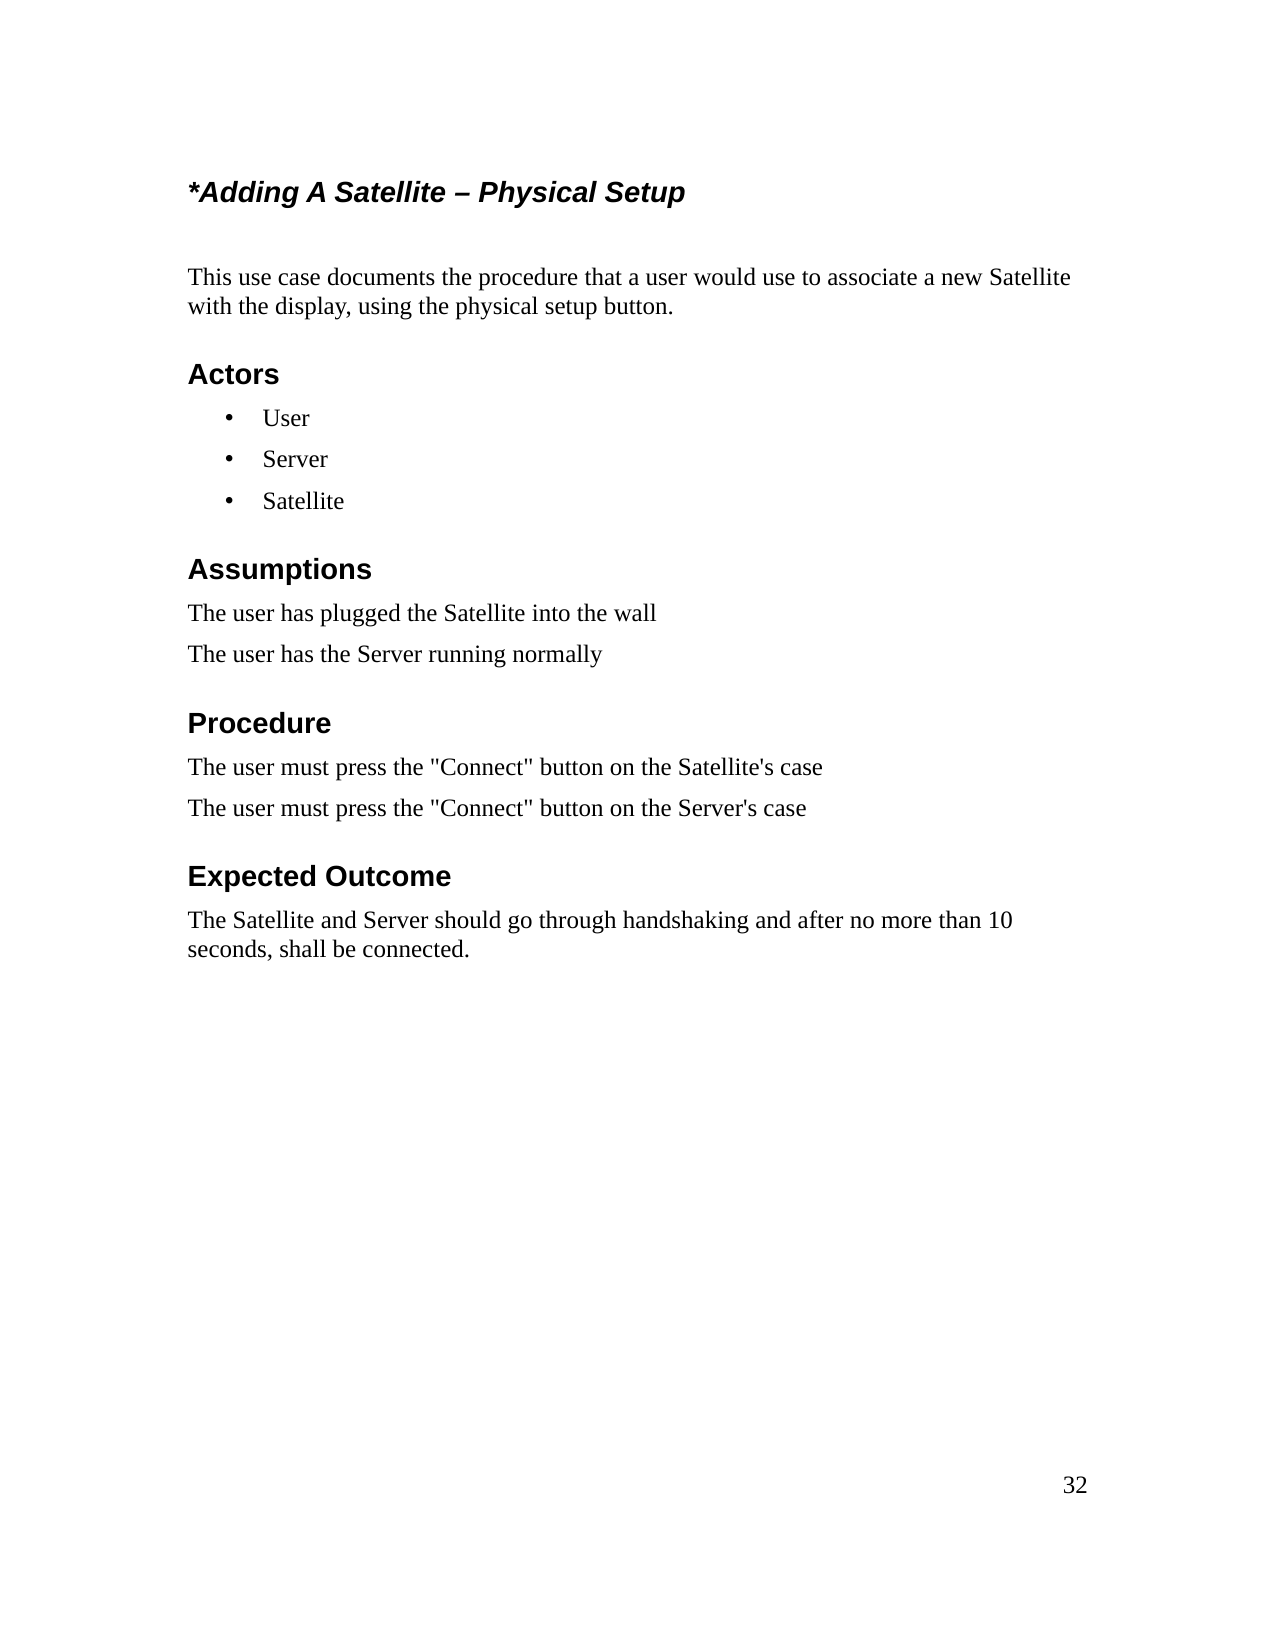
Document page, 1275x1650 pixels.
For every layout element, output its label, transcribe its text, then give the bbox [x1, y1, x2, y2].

text This use case documents the procedure that a user would use to associate a new Satellite with the display, using the physical setup button. [187, 262, 1087, 320]
subtitle Procedure [187, 706, 1087, 739]
list User [225, 403, 1087, 432]
list Satellite [225, 486, 1087, 514]
text The user has plugged the Satellite into the wall [187, 598, 1087, 627]
text The user has the Server running normally [187, 639, 1087, 668]
subtitle Expected Outcome [187, 859, 1087, 893]
list Server [225, 444, 1087, 473]
text The user must press the "Connect" button on the Satellite's case [187, 752, 1087, 780]
text The Satellite and Server should go through handshaking and after no more than 10 seconds, shall be connected. [187, 905, 1087, 963]
subtitle Actors [187, 357, 1087, 391]
text The user must press the "Connect" button on the Server's case [187, 793, 1087, 822]
subtitle *Adding A Satellite – Physical Setup [187, 175, 1087, 208]
subtitle Assumptions [187, 552, 1087, 586]
